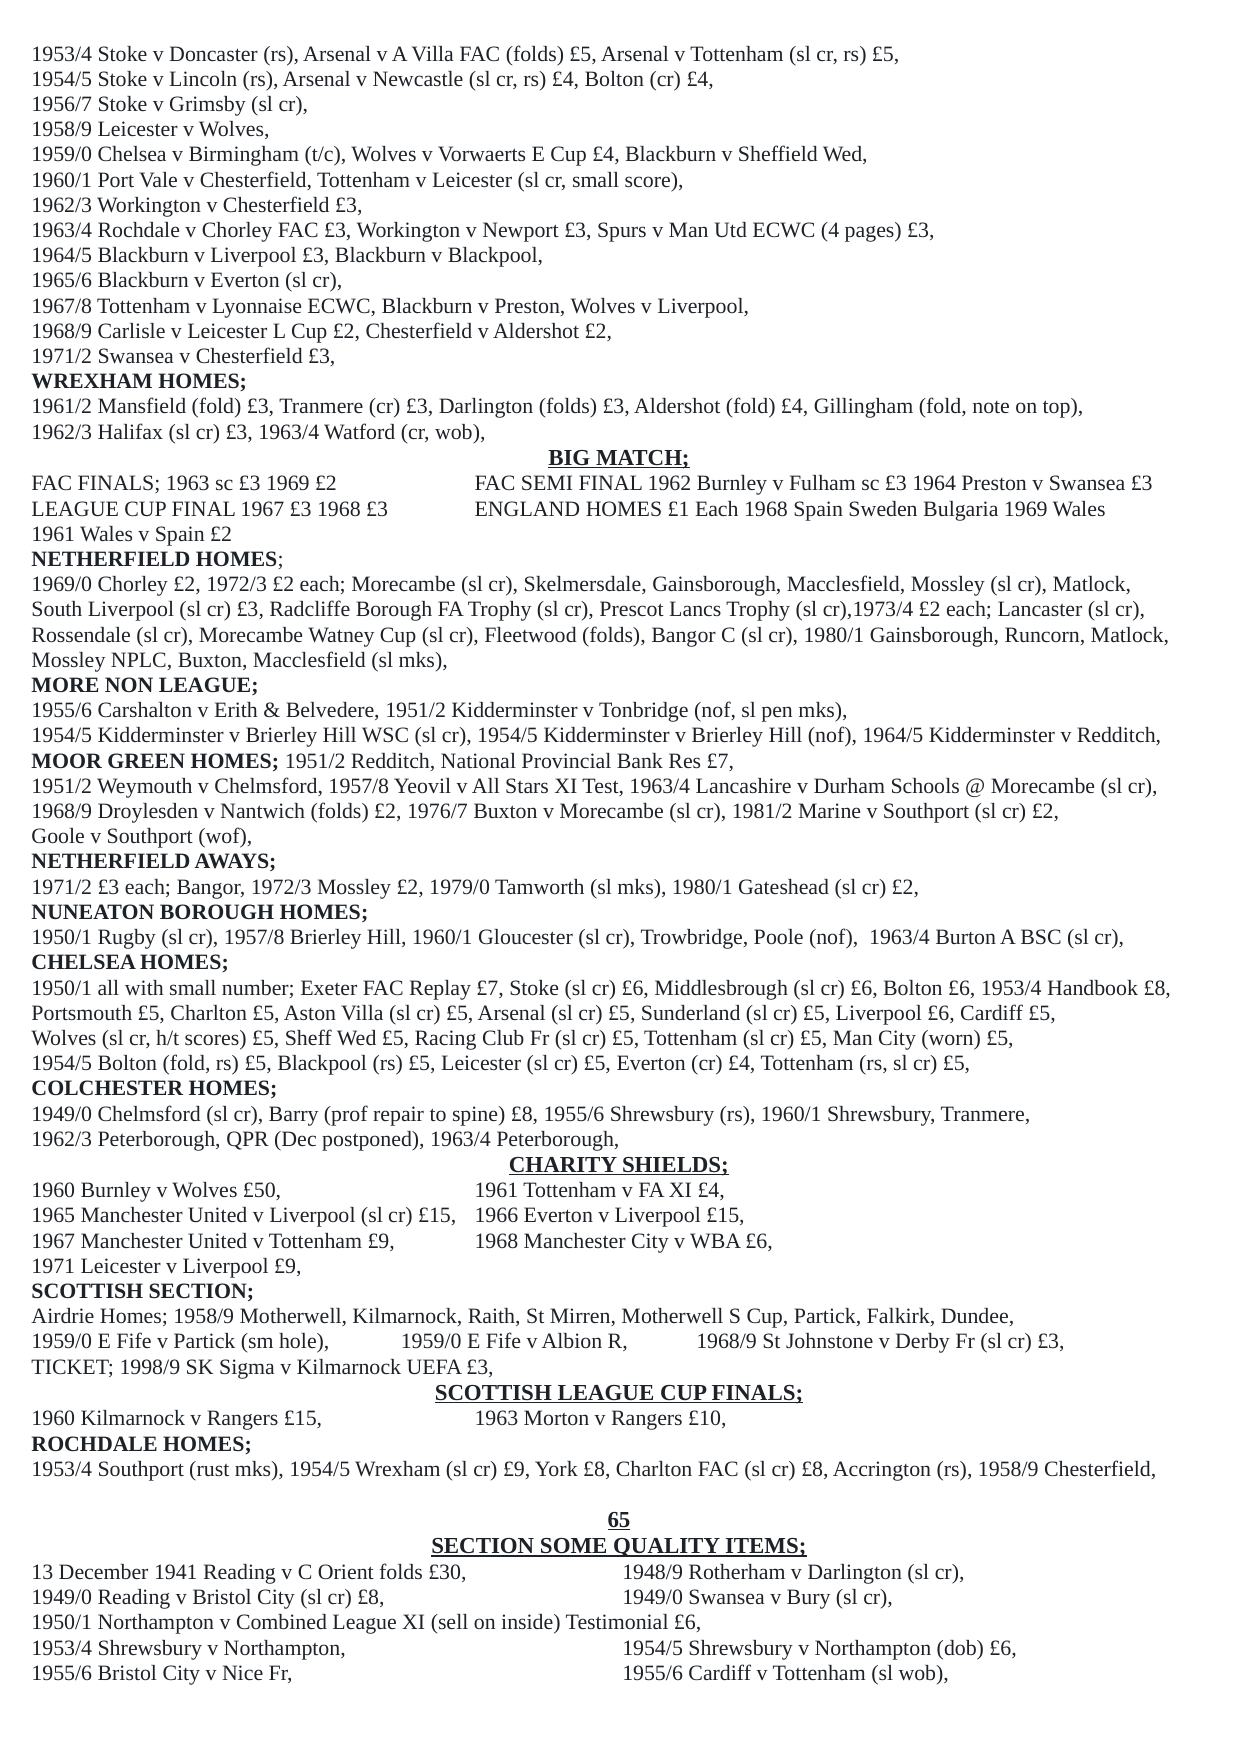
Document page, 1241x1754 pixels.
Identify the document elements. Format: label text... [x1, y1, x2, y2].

text 1968/9 Carlisle v Leicester L Cup £2, Chesterfield v Aldershot £2, [31, 318, 1206, 343]
text SECTION SOME QUALITY ITEMS; [31, 1532, 1206, 1559]
text NUNEATON BOROUGH HOMES; [31, 899, 1206, 924]
text SCOTTISH SECTION; [31, 1278, 1206, 1303]
text 1950/1 Northampton v Combined League XI (sell on inside) Testimonial £6, [31, 1609, 1206, 1634]
text SCOTTISH LEAGUE CUP FINALS; [31, 1379, 1206, 1405]
text CHARITY SHIELDS; [31, 1151, 1206, 1177]
text 1950/1 Rugby (sl cr), 1957/8 Brierley Hill, 1960/1 Gloucester (sl cr), Trowbridge, Poole (nof), 1963/4 Burton A BSC (sl cr), [31, 924, 1206, 949]
text 1964/5 Blackburn v Liverpool £3, Blackburn v Blackpool, [31, 242, 1206, 267]
text 1969/0 Chorley £2, 1972/3 £2 each; Morecambe (sl cr), Skelmersdale, Gainsborough, Macclesfield, Mossley (sl cr), Matlock, [31, 571, 1206, 596]
text 1949/0 Chelmsford (sl cr), Barry (prof repair to spine) £8, 1955/6 Shrewsbury (rs), 1960/1 Shrewsbury, Tranmere, [31, 1101, 1206, 1126]
text 1956/7 Stoke v Grimsby (sl cr), [31, 91, 1206, 116]
text 1965 Manchester United v Liverpool (sl cr) £15, 1966 Everton v Liverpool £15, [31, 1202, 1206, 1228]
text 65 [31, 1506, 1206, 1532]
text 1962/3 Peterborough, QPR (Dec postponed), 1963/4 Peterborough, [31, 1126, 1206, 1151]
text 1965/6 Blackburn v Everton (sl cr), [31, 267, 1206, 293]
text CHELSEA HOMES; [31, 949, 1206, 974]
text 1967 Manchester United v Tottenham £9, 1968 Manchester City v WBA £6, [31, 1228, 1206, 1253]
text 1960 Burnley v Wolves £50, 1961 Tottenham v FA XI £4, [31, 1177, 1206, 1202]
text Goole v Southport (wof), [31, 823, 1206, 848]
text TICKET; 1998/9 SK Sigma v Kilmarnock UEFA £3, [31, 1354, 1206, 1379]
text 1971/2 £3 each; Bangor, 1972/3 Mossley £2, 1979/0 Tamworth (sl mks), 1980/1 Gateshead (sl cr) £2, [31, 874, 1206, 899]
text 1960/1 Port Vale v Chesterfield, Tottenham v Leicester (sl cr, small score), [31, 167, 1206, 192]
text 1968/9 Droylesden v Nantwich (folds) £2, 1976/7 Buxton v Morecambe (sl cr), 1981/2 Marine v Southport (sl cr) £2, [31, 798, 1206, 823]
text 1962/3 Halifax (sl cr) £3, 1963/4 Watford (cr, wob), [31, 419, 1206, 444]
text 1954/5 Bolton (fold, rs) £5, Blackpool (rs) £5, Leicester (sl cr) £5, Everton (cr) £4, Tottenham (rs, sl cr) £5, [31, 1050, 1206, 1075]
text 1951/2 Weymouth v Chelmsford, 1957/8 Yeovil v All Stars XI Test, 1963/4 Lancashire v Durham Schools @ Morecambe (sl cr), [31, 773, 1206, 798]
text BIG MATCH; [31, 444, 1206, 470]
text Airdrie Homes; 1958/9 Motherwell, Kilmarnock, Raith, St Mirren, Motherwell S Cup, Partick, Falkirk, Dundee, [31, 1303, 1206, 1328]
text MORE NON LEAGUE; [31, 672, 1206, 697]
text 1953/4 Shrewsbury v Northampton, 1954/5 Shrewsbury v Northampton (dob) £6, [31, 1634, 1206, 1660]
text 1961 Wales v Spain £2 [31, 521, 1206, 546]
text 1954/5 Stoke v Lincoln (rs), Arsenal v Newcastle (sl cr, rs) £4, Bolton (cr) £4, [31, 66, 1206, 91]
text Wolves (sl cr, h/t scores) £5, Sheff Wed £5, Racing Club Fr (sl cr) £5, Tottenham (sl cr) £5, Man City (worn) £5, [31, 1025, 1206, 1050]
text 1953/4 Stoke v Doncaster (rs), Arsenal v A Villa FAC (folds) £5, Arsenal v Tottenham (sl cr, rs) £5, [31, 41, 1206, 66]
text 1955/6 Bristol City v Nice Fr, 1955/6 Cardiff v Tottenham (sl wob), [31, 1660, 1206, 1685]
text 1962/3 Workington v Chesterfield £3, [31, 192, 1206, 217]
text 1953/4 Southport (rust mks), 1954/5 Wrexham (sl cr) £9, York £8, Charlton FAC (sl cr) £8, Accrington (rs), 1958/9 Chesterfield, [31, 1456, 1206, 1481]
text COLCHESTER HOMES; [31, 1075, 1206, 1101]
text WREXHAM HOMES; [31, 368, 1206, 393]
text FAC FINALS; 1963 sc £3 1969 £2 FAC SEMI FINAL 1962 Burnley v Fulham sc £3 1964 Preston v Swansea £3 [31, 470, 1206, 496]
text 1955/6 Carshalton v Erith & Belvedere, 1951/2 Kidderminster v Tonbridge (nof, sl pen mks), [31, 697, 1206, 722]
text LEAGUE CUP FINAL 1967 £3 1968 £3 ENGLAND HOMES £1 Each 1968 Spain Sweden Bulgaria 1969 Wales [31, 496, 1206, 521]
text NETHERFIELD AWAYS; [31, 848, 1206, 874]
text 1971/2 Swansea v Chesterfield £3, [31, 343, 1206, 368]
text 1949/0 Reading v Bristol City (sl cr) £8, 1949/0 Swansea v Bury (sl cr), [31, 1584, 1206, 1609]
text 1954/5 Kidderminster v Brierley Hill WSC (sl cr), 1954/5 Kidderminster v Brierley Hill (nof), 1964/5 Kidderminster v Redditch, [31, 722, 1206, 748]
text ROCHDALE HOMES; [31, 1431, 1206, 1456]
text 1963/4 Rochdale v Chorley FAC £3, Workington v Newport £3, Spurs v Man Utd ECWC (4 pages) £3, [31, 217, 1206, 242]
text 1958/9 Leicester v Wolves, [31, 116, 1206, 141]
text South Liverpool (sl cr) £3, Radcliffe Borough FA Trophy (sl cr), Prescot Lancs Trophy (sl cr),1973/4 £2 each; Lancaster (sl cr), Rossendale (sl cr), Morecambe Watney Cup (sl cr), Fleetwood (folds), Bangor C (sl cr), 1980/1 Gainsborough, Runcorn, Matlock, Mossley NPLC, Buxton, Macclesfield (sl mks), [31, 596, 1206, 672]
text NETHERFIELD HOMES; [31, 546, 1206, 571]
text 1967/8 Tottenham v Lyonnaise ECWC, Blackburn v Preston, Wolves v Liverpool, [31, 293, 1206, 318]
text 1950/1 all with small number; Exeter FAC Replay £7, Stoke (sl cr) £6, Middlesbrough (sl cr) £6, Bolton £6, 1953/4 Handbook £8, Portsmouth £5, Charlton £5, Aston Villa (sl cr) £5, Arsenal (sl cr) £5, Sunderland (sl cr) £5, Liverpool £6, Cardiff £5, [31, 974, 1206, 1025]
text 1960 Kilmarnock v Rangers £15, 1963 Morton v Rangers £10, [31, 1405, 1206, 1431]
text 1959/0 Chelsea v Birmingham (t/c), Wolves v Vorwaerts E Cup £4, Blackburn v Sheffield Wed, [31, 141, 1206, 167]
text 13 December 1941 Reading v C Orient folds £30, 1948/9 Rotherham v Darlington (sl cr), [31, 1559, 1206, 1584]
text MOOR GREEN HOMES; 1951/2 Redditch, National Provincial Bank Res £7, [31, 748, 1206, 773]
text 1971 Leicester v Liverpool £9, [31, 1253, 1206, 1278]
text 1961/2 Mansfield (fold) £3, Tranmere (cr) £3, Darlington (folds) £3, Aldershot (fold) £4, Gillingham (fold, note on top), [31, 393, 1206, 419]
text 1959/0 E Fife v Partick (sm hole), 1959/0 E Fife v Albion R, 1968/9 St Johnstone v Derby Fr (sl cr) £3, [31, 1328, 1206, 1354]
